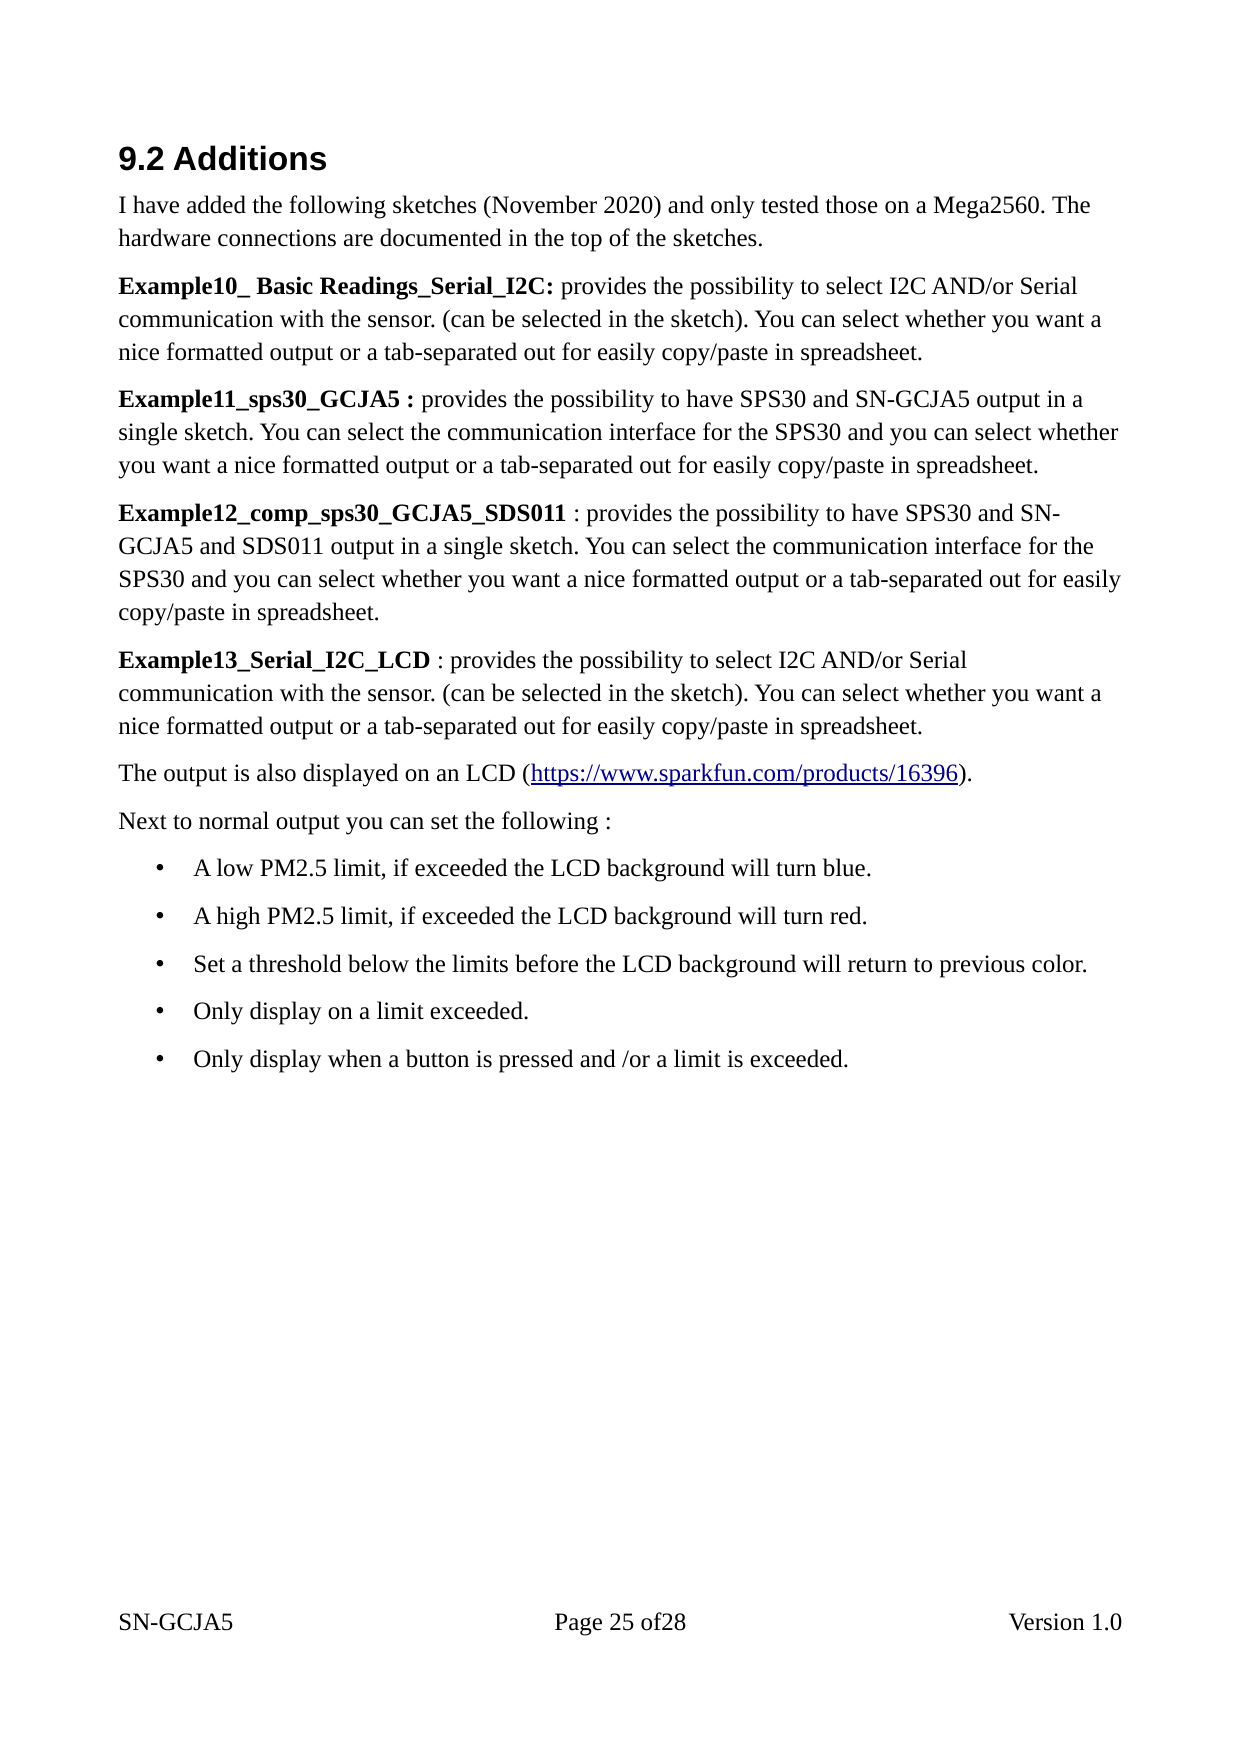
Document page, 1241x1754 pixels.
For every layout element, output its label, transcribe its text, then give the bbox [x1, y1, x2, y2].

text Example12_comp_sps30_GCJA5_SDS011 : provides the possibility to have SPS30 and SN-GCJA5 and SDS011 output in a single sketch. You can select the communication interface for the SPS30 and you can select whether you want a nice formatted output or a tab-separated out for easily copy/paste in spreadsheet. [118, 498, 1122, 626]
text Example10_ Basic Readings_Serial_I2C: provides the possibility to select I2C AND/or Serial communication with the sensor. (can be selected in the sketch). You can select whether you want a nice formatted output or a tab-separated out for easily copy/paste in spreadsheet. [118, 271, 1122, 366]
list A low PM2.5 limit, if exceeded the LCD background will turn blue. [156, 853, 1122, 882]
list Only display when a button is pressed and /or a limit is exceeded. [156, 1044, 1122, 1073]
text I have added the following sketches (November 2020) and only tested those on a Mega2560. The hardware connections are documented in the top of the sketches. [118, 190, 1122, 252]
list Only display on a limit exceeded. [156, 996, 1122, 1025]
list A high PM2.5 limit, if exceeded the LCD background will turn red. [156, 901, 1122, 930]
list Set a threshold below the limits before the LCD background will return to previous color. [156, 949, 1122, 977]
text Example11_sps30_GCJA5 : provides the possibility to have SPS30 and SN-GCJA5 output in a single sketch. You can select the communication interface for the SPS30 and you can select whether you want a nice formatted output or a tab-separated out for easily copy/paste in spreadsheet. [118, 384, 1122, 479]
subtitle 9.2 Additions [118, 139, 1122, 178]
text Next to normal output you can set the following : [118, 806, 1122, 835]
text Example13_Serial_I2C_LCD : provides the possibility to select I2C AND/or Serial communication with the sensor. (can be selected in the sketch). You can select whether you want a nice formatted output or a tab-separated out for easily copy/paste in spreadsheet. [118, 645, 1122, 739]
text The output is also displayed on an LCD (https://www.sparkfun.com/products/16396). [118, 758, 1122, 787]
